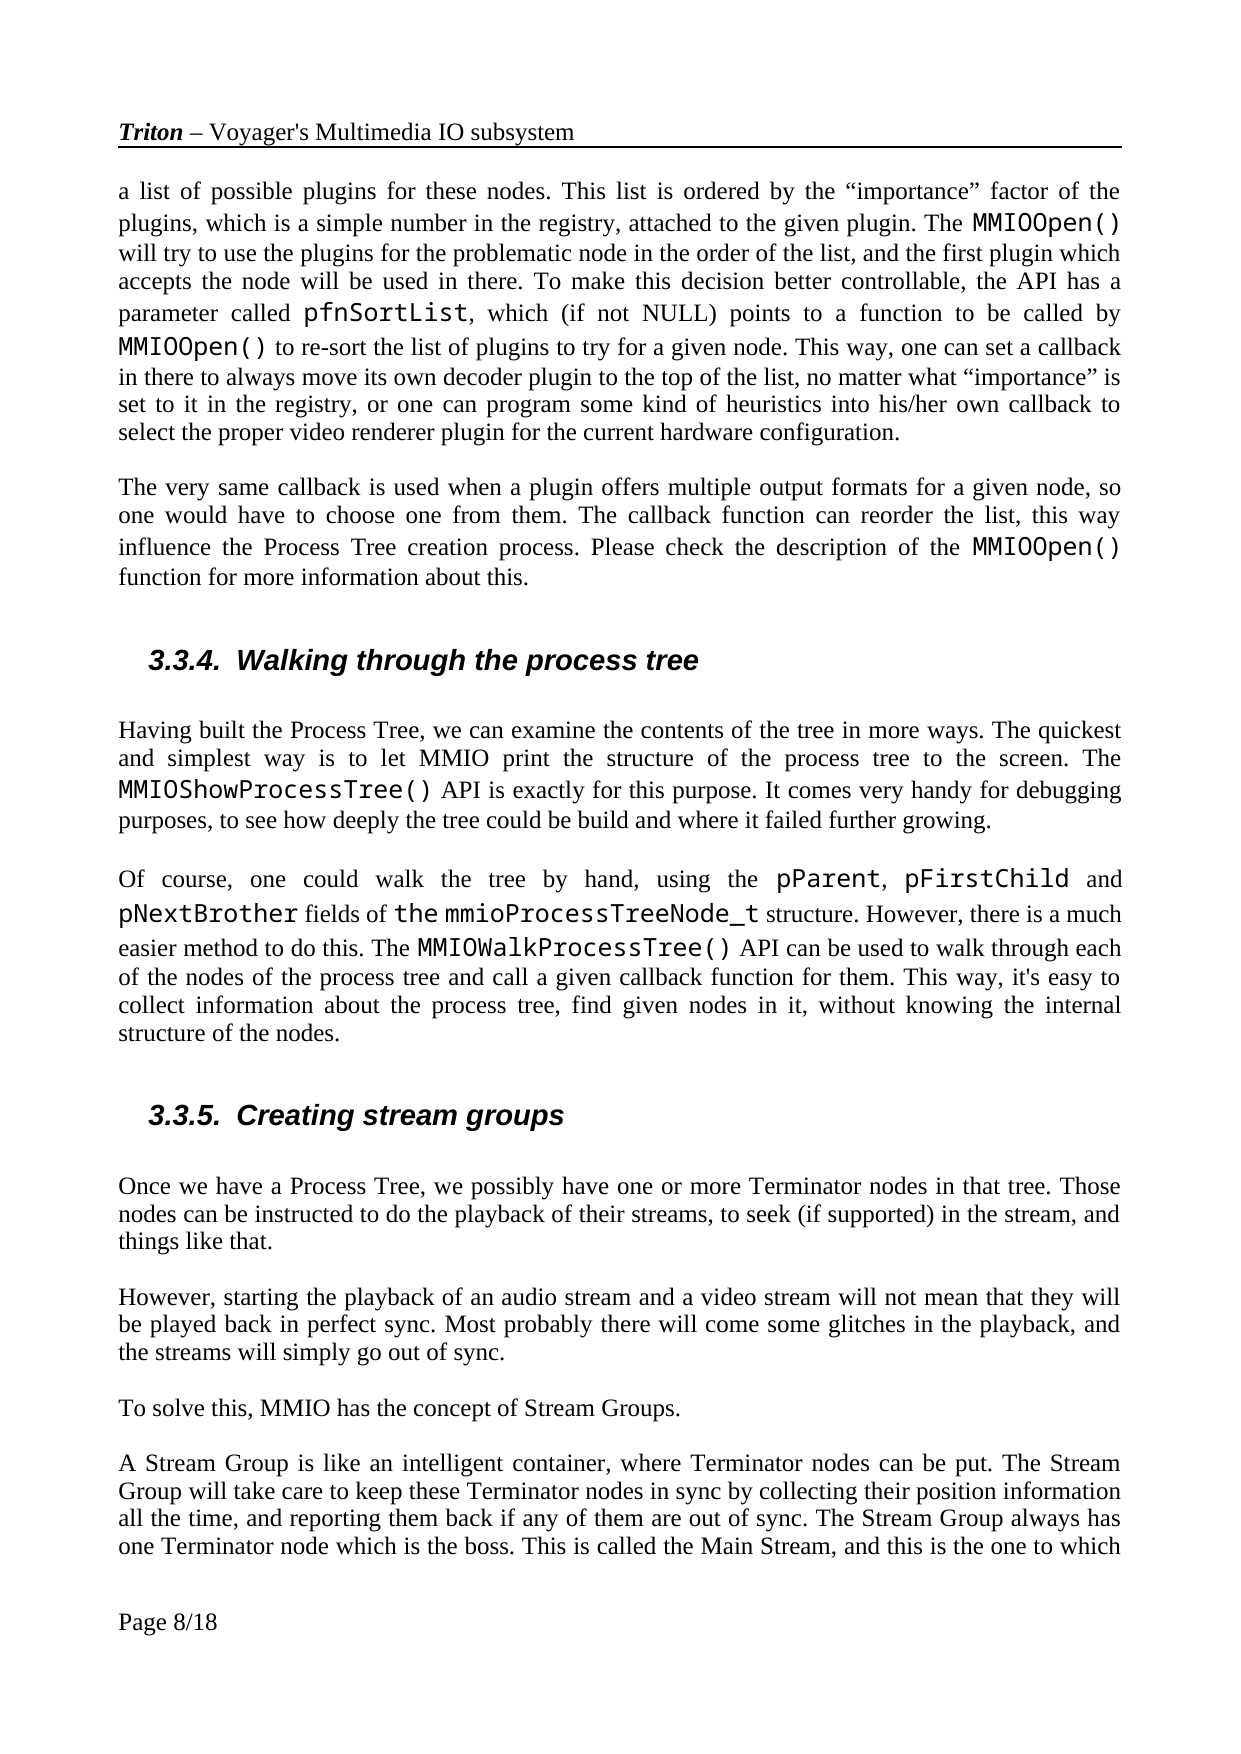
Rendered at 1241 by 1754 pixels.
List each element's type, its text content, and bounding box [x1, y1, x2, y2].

subtitle Creating stream groups [148, 1099, 1122, 1132]
text a list of possible plugins for these nodes. This list is ordered by the “importance” factor of the plugins, which is a simple number in the registry, attached to the given plugin. The MMIOOpen() will try to use the plugins for the problematic node in the order of the list, and the first plugin which accepts the node will be used in there. To make this decision better controllable, the API has a parameter called pfnSortList, which (if not NULL) points to a function to be called by MMIOOpen() to re-sort the list of plugins to try for a given node. This way, one can set a callback in there to always move its own decoder plugin to the top of the list, no matter what “importance” is set to it in the registry, or one can program some kind of heuristics into his/her own callback to select the proper video renderer plugin for the current hardware configuration. [118, 177, 1122, 446]
text Once we have a Process Tree, we possibly have one or more Terminator nodes in that tree. Those nodes can be instructed to do the playback of their streams, to seek (if supported) in the stream, and things like that. [118, 1172, 1122, 1255]
text Of course, one could walk the tree by hand, using the pParent, pFirstChild and pNextBrother fields of the mmioProcessTreeNode_t structure. However, there is a much easier method to do this. The MMIOWalkProcessTree() API can be used to walk through each of the nodes of the process tree and call a given callback function for them. This way, it's easy to collect information about the process tree, find given nodes in it, without knowing the internal structure of the nodes. [118, 861, 1122, 1046]
text To solve this, MMIO has the concept of Stream Groups. [118, 1394, 1122, 1421]
subtitle Walking through the process tree [148, 643, 1122, 676]
text A Stream Group is like an intelligent container, where Terminator nodes can be put. The Stream Group will take care to keep these Terminator nodes in sync by collecting their position information all the time, and reporting them back if any of them are out of sync. The Stream Group always has one Terminator node which is the boss. This is called the Main Stream, and this is the one to which [118, 1449, 1122, 1560]
text Having built the Process Tree, we can examine the contents of the tree in more ways. The quickest and simplest way is to let MMIO print the structure of the process tree to the screen. The MMIOShowProcessTree() API is exactly for this purpose. It comes very handy for debugging purposes, to see how deeply the tree could be build and where it failed further growing. [118, 716, 1122, 833]
text However, starting the playback of an audio stream and a video stream will not mean that they will be played back in perfect sync. Most probably there will come some glitches in the playback, and the streams will simply go out of sync. [118, 1283, 1122, 1366]
text The very same callback is used when a plugin offers multiple output formats for a given node, so one would have to choose one from them. The callback function can reorder the list, this way influence the Process Tree creation process. Please check the description of the MMIOOpen() function for more information about this. [118, 473, 1122, 591]
